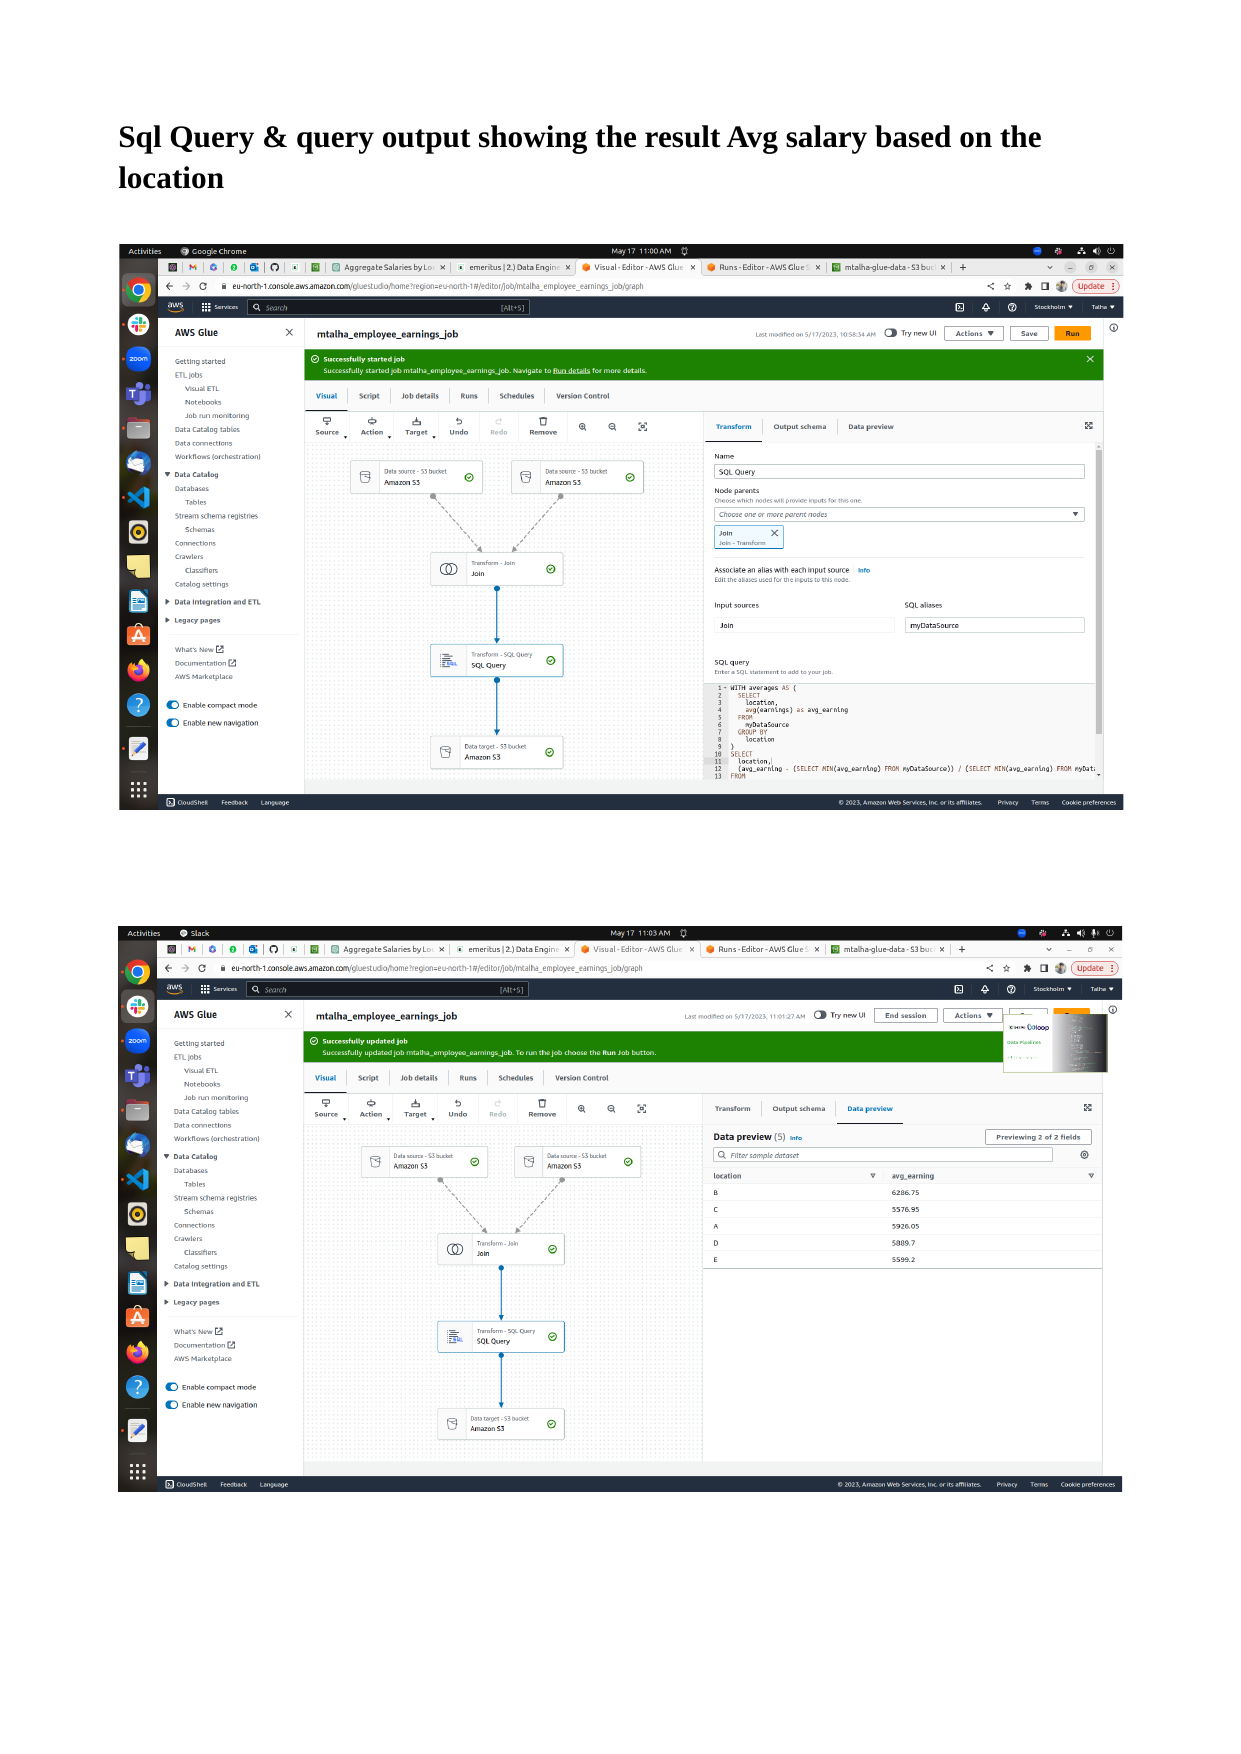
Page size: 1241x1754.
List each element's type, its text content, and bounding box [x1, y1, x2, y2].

picture [118, 926, 1123, 1492]
picture [119, 244, 1124, 810]
text Sql Query & query output showing the result Avg salary based on the location [118, 118, 1122, 237]
